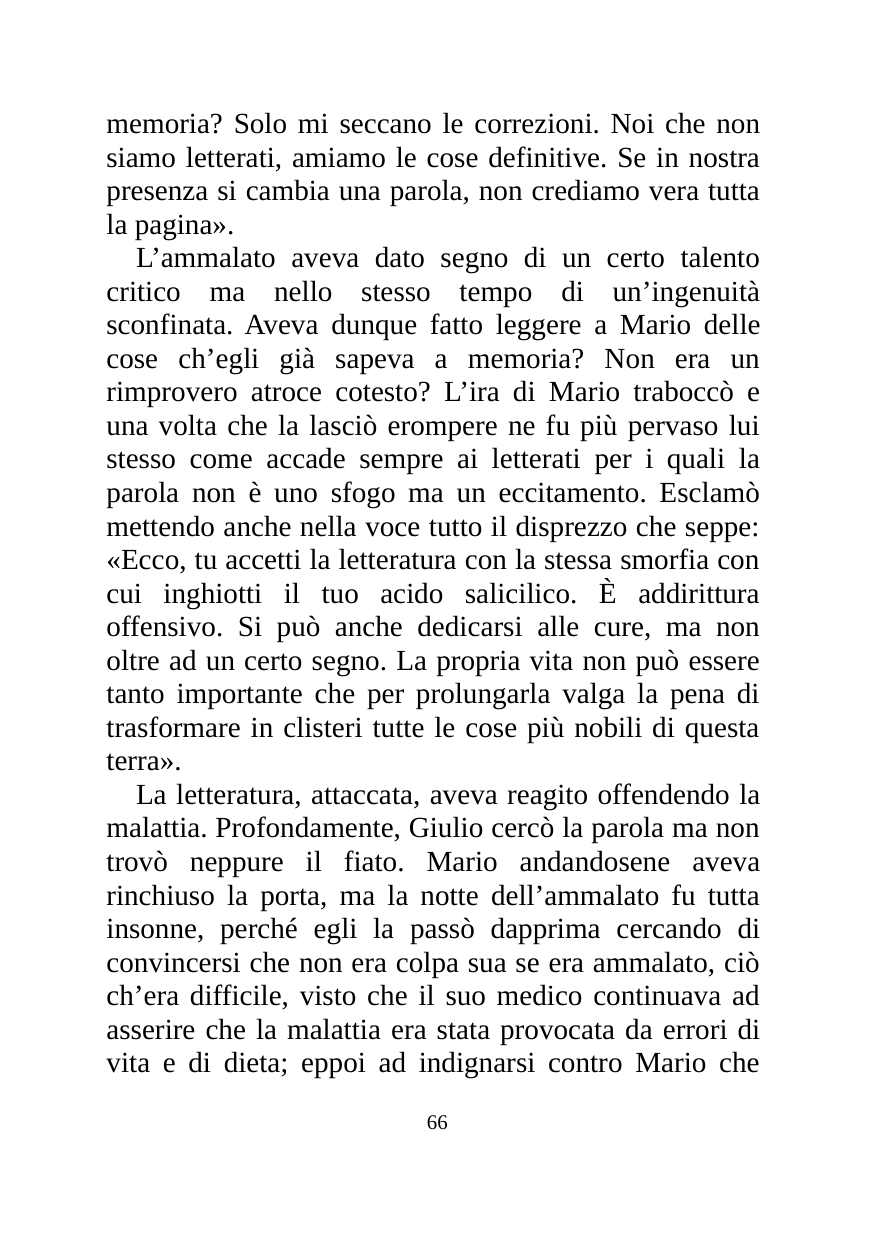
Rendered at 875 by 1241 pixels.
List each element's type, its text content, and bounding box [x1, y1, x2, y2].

text La letteratura, attaccata, aveva reagito offendendo la malattia. Profondamente, Giulio cercò la parola ma non trovò neppure il fiato. Mario andandosene aveva rinchiuso la porta, ma la notte dell’ammalato fu tutta insonne, perché egli la passò dapprima cercando di convincersi che non era colpa sua se era ammalato, ciò ch’era difficile, visto che il suo medico continuava ad asserire che la malattia era stata provocata da errori di vita e di dieta; eppoi ad indignarsi contro Mario che [106, 777, 761, 1079]
text memoria? Solo mi seccano le correzioni. Noi che non siamo letterati, amiamo le cose definitive. Se in nostra presenza si cambia una parola, non crediamo vera tutta la pagina». [106, 106, 761, 240]
text L’ammalato aveva dato segno di un certo talento critico ma nello stesso tempo di un’ingenuità sconfinata. Aveva dunque fatto leggere a Mario delle cose ch’egli già sapeva a memoria? Non era un rimprovero atroce cotesto? L’ira di Mario traboccò e una volta che la lasciò erompere ne fu più pervaso lui stesso come accade sempre ai letterati per i quali la parola non è uno sfogo ma un eccitamento. Esclamò mettendo anche nella voce tutto il disprezzo che seppe: «Ecco, tu accetti la letteratura con la stessa smorfia con cui inghiotti il tuo acido salicilico. È addirittura offensivo. Si può anche dedicarsi alle cure, ma non oltre ad un certo segno. La propria vita non può essere tanto importante che per prolungarla valga la pena di trasformare in clisteri tutte le cose più nobili di questa terra». [106, 240, 761, 777]
